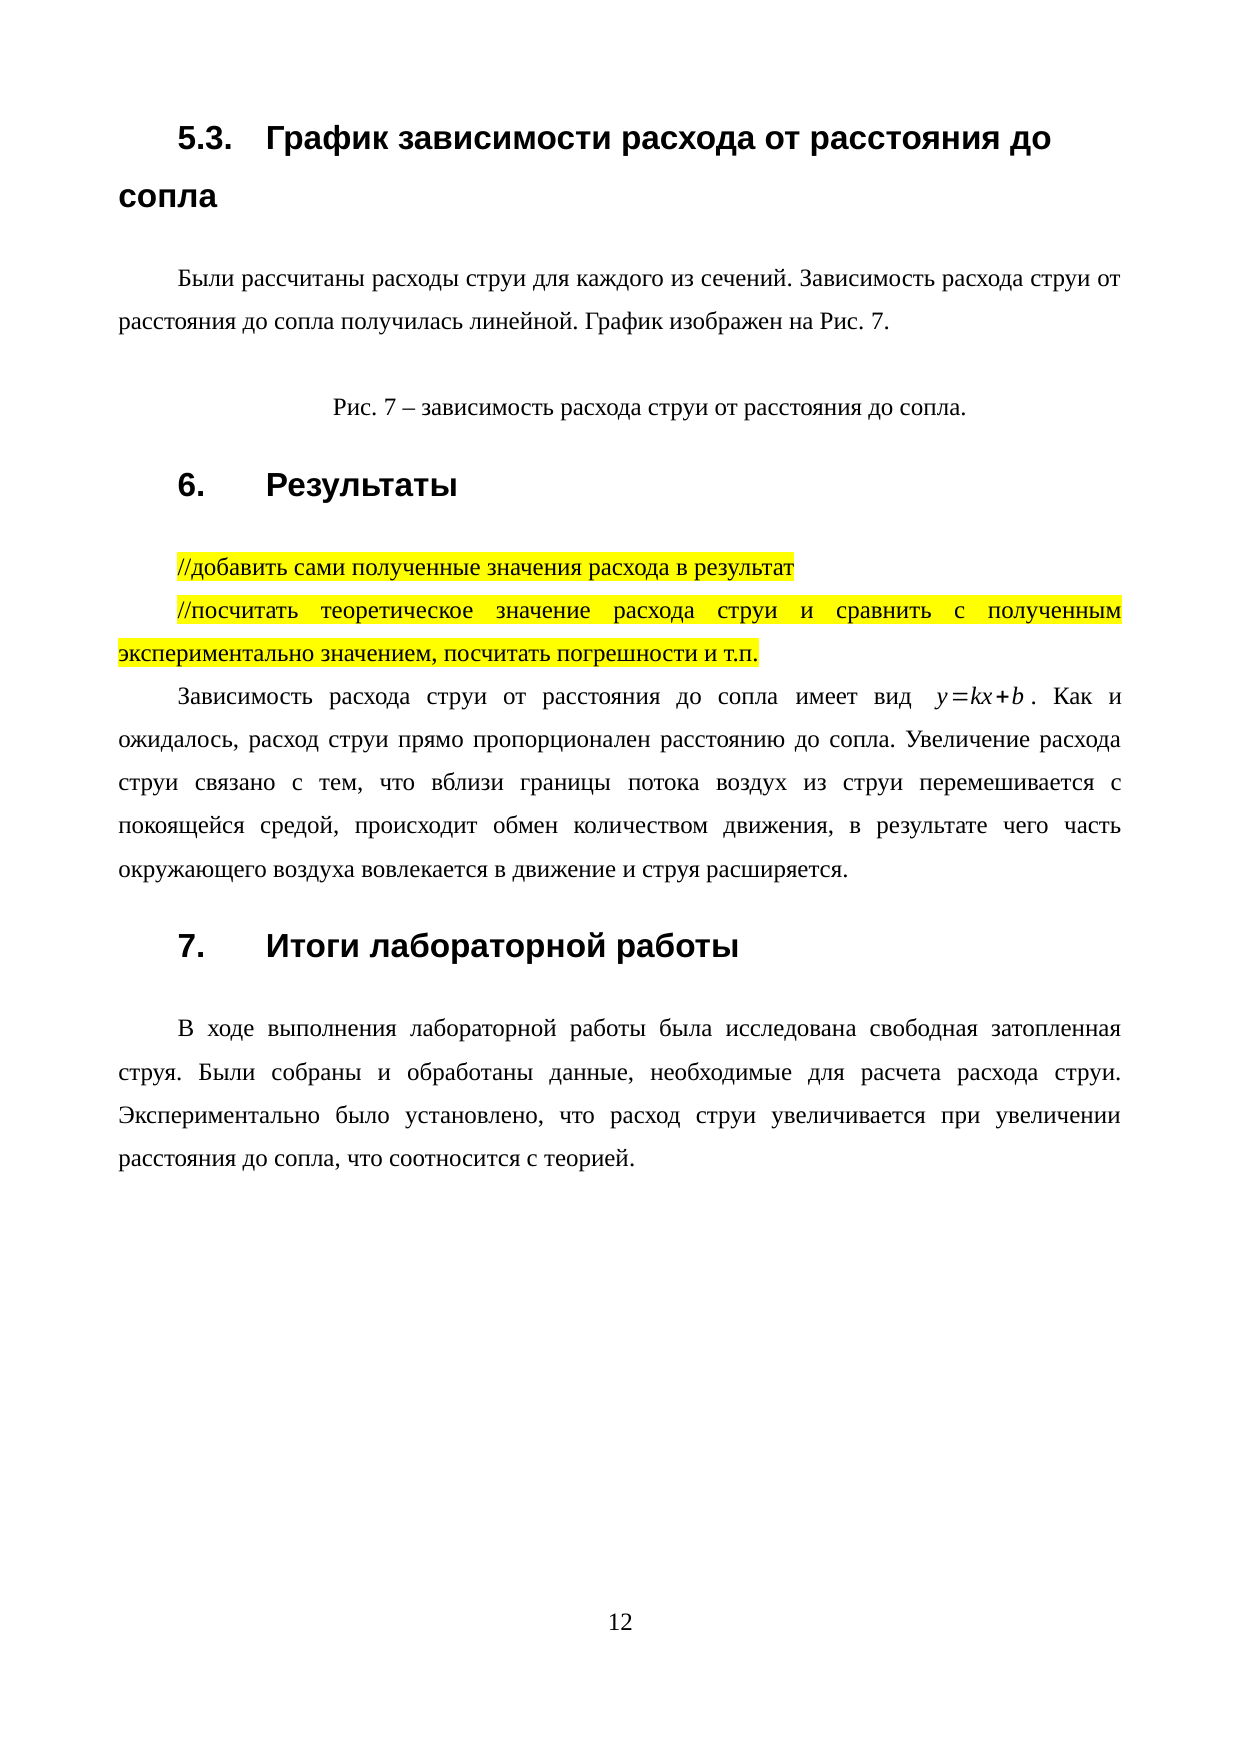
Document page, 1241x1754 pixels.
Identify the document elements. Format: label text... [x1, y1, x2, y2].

text Зависимость расхода струи от расстояния до сопла имеет вид . Как и ожидалось, расход струи прямо пропорционален расстоянию до сопла. Увеличение расхода струи связано с тем, что вблизи границы потока воздух из струи перемешивается с покоящейся средой, происходит обмен количеством движения, в результате чего часть окружающего воздуха вовлекается в движение и струя расширяется. [118, 681, 1122, 882]
subtitle Результаты [118, 465, 1122, 503]
text Рис. 7 – зависимость расхода струи от расстояния до сопла. [118, 392, 1122, 421]
text //посчитать теоретическое значение расхода струи и сравнить с полученным экспериментально значением, посчитать погрешности и т.п. [118, 595, 1122, 667]
subtitle График зависимости расхода от расстояния до сопла [118, 118, 1122, 214]
text Были рассчитаны расходы струи для каждого из сечений. Зависимость расхода струи от расстояния до сопла получилась линейной. График изображен на Рис. 7. [118, 263, 1122, 335]
subtitle Итоги лабораторной работы [118, 926, 1122, 965]
text В ходе выполнения лабораторной работы была исследована свободная затопленная струя. Были собраны и обработаны данные, необходимые для расчета расхода струи. Экспериментально было установлено, что расход струи увеличивается при увеличении расстояния до сопла, что соотносится с теорией. [118, 1013, 1122, 1172]
text //добавить сами полученные значения расхода в результат [118, 552, 1122, 581]
